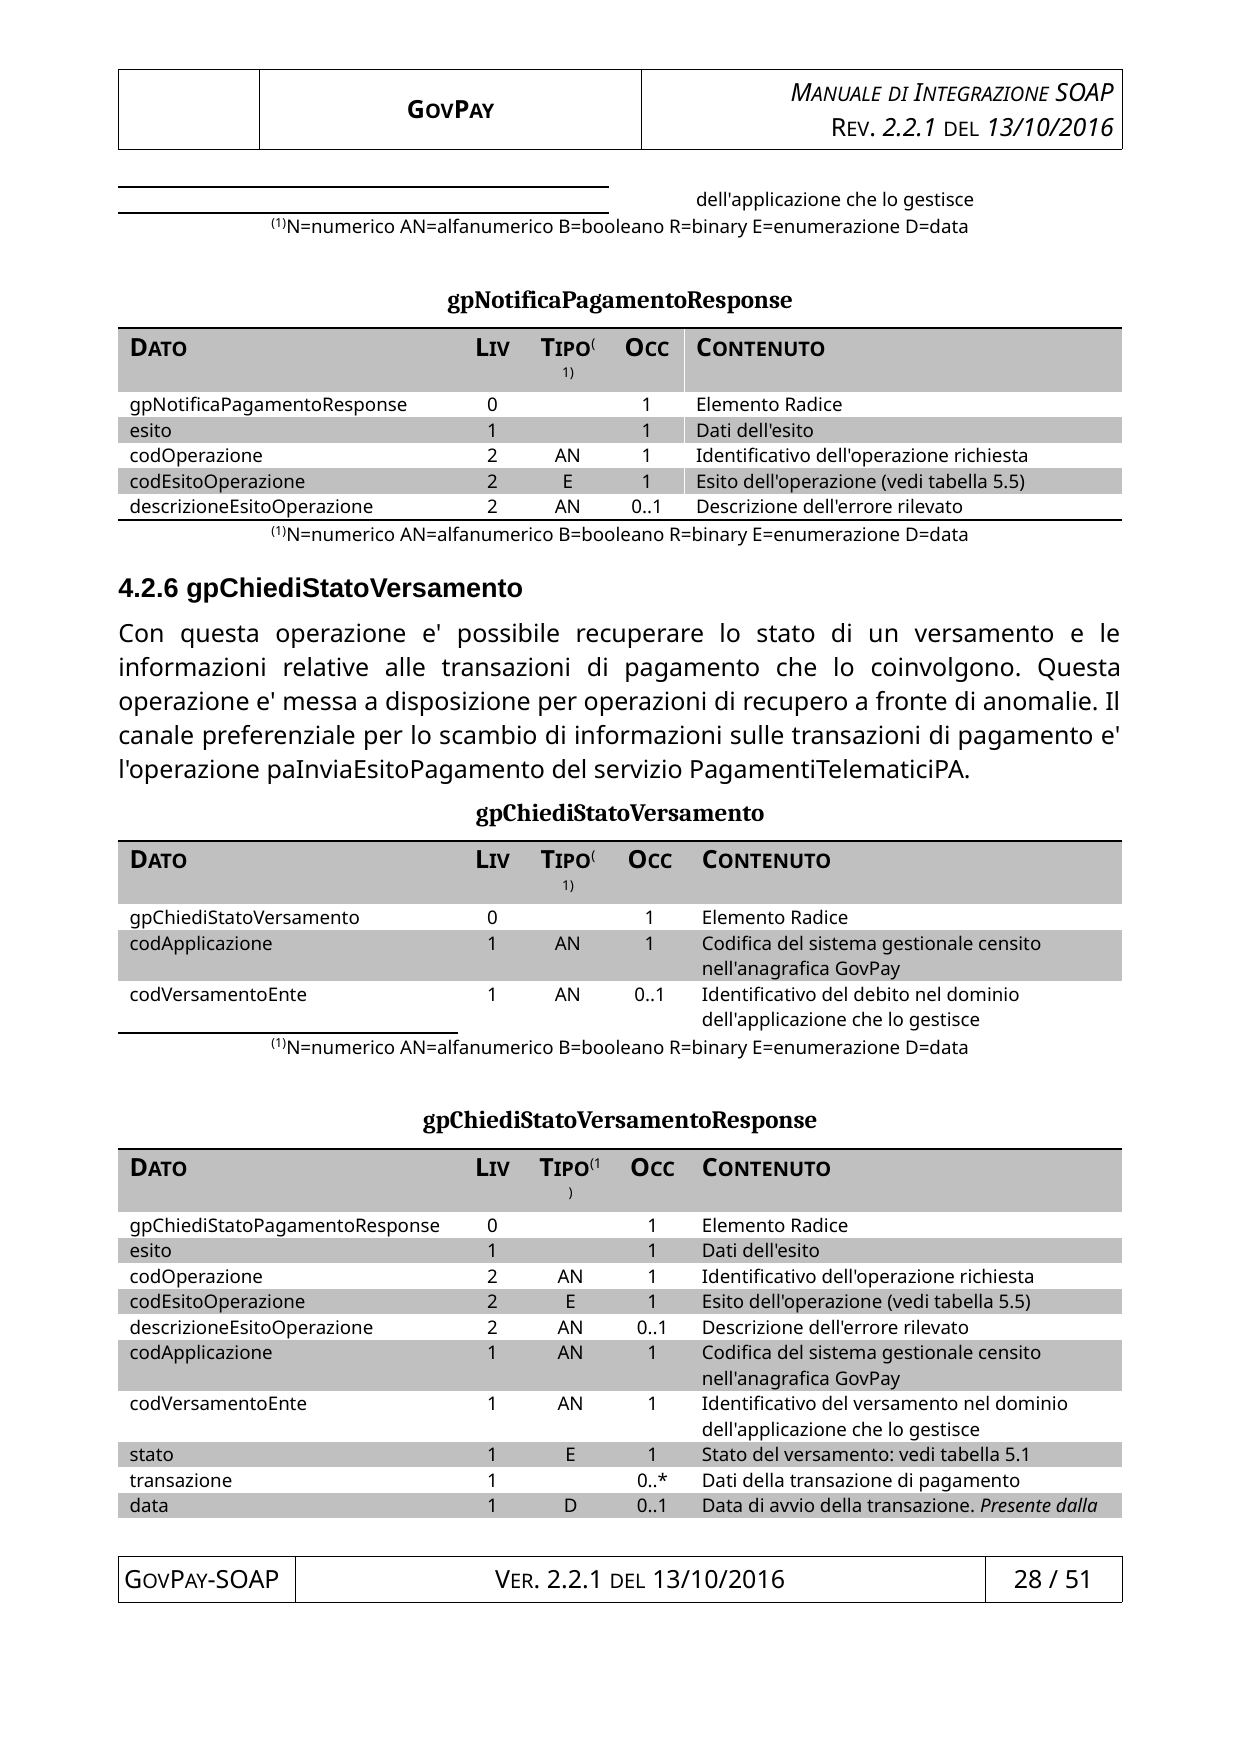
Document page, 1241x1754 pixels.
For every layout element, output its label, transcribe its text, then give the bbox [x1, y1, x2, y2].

table_cell codVersamentoEnte [118, 1391, 458, 1442]
table_cell 2 [458, 1263, 526, 1288]
table_cell Occ [614, 1150, 690, 1212]
table_cell codApplicazione [118, 930, 458, 981]
subtitle gpChiediStatoVersamento [118, 572, 1122, 603]
table_cell gpChiediStatoPagamentoResponse [118, 1212, 458, 1237]
table_header gpChiediStatoVersamento [118, 799, 1122, 840]
table_cell 1 [458, 1493, 526, 1518]
table_cell 1 [458, 417, 526, 443]
table_cell 1 [458, 1467, 526, 1493]
table_cell Tipo(1) [526, 329, 609, 392]
table_cell gpChiediStatoVersamento [118, 904, 458, 930]
table_cell 0 [458, 392, 526, 417]
table_cell codEsitoOperazione [118, 468, 458, 494]
table_cell dell'applicazione che lo gestisce [685, 186, 1122, 212]
table_cell 0..1 [609, 981, 690, 1032]
text Con questa operazione e' possibile recuperare lo stato di un versamento e le informazioni relative alle transazioni di pagamento che lo coinvolgono. Questa operazione e' messa a disposizione per operazioni di recupero a fronte di anomalie. Il canale preferenziale per lo scambio di informazioni sulle transazioni di pagamento e' l'operazione paInviaEsitoPagamento del servizio PagamentiTelematiciPA. [118, 616, 1122, 786]
table_cell AN [526, 1314, 614, 1339]
table_cell Descrizione dell'errore rilevato [690, 1314, 1122, 1339]
table_cell Codifica del sistema gestionale censito nell'anagrafica GovPay [690, 930, 1122, 981]
table_cell [458, 188, 526, 212]
table_cell Liv [458, 329, 526, 392]
table_cell 1 [458, 1391, 526, 1442]
table_cell stato [118, 1442, 458, 1467]
table_cell 1 [614, 1212, 690, 1237]
table_cell 0 [458, 904, 526, 930]
table_cell 1 [609, 930, 690, 981]
table_cell Dato [118, 329, 458, 392]
table_cell AN [526, 930, 609, 981]
table_cell 1 [614, 1442, 690, 1467]
table_cell [526, 1467, 614, 1493]
table_cell Esito dell'operazione (vedi tabella 5.5) [690, 1289, 1122, 1314]
table_cell Identificativo dell'operazione richiesta [685, 443, 1122, 468]
table_cell esito [118, 1238, 458, 1263]
table_cell Contenuto [685, 329, 1122, 392]
table_cell Occ [609, 329, 684, 392]
table_cell transazione [118, 1467, 458, 1493]
table_cell 2 [458, 443, 526, 468]
table_cell D [526, 1493, 614, 1518]
table_cell 1 [614, 1238, 690, 1263]
table_cell [609, 186, 684, 212]
table_cell data [118, 1493, 458, 1518]
table_cell 1 [458, 930, 526, 981]
table_cell Elemento Radice [690, 1212, 1122, 1237]
table_cell E [526, 468, 609, 494]
table_cell 0..* [614, 1467, 690, 1493]
table_cell 2 [458, 468, 526, 494]
table_header gpChiediStatoVersamentoResponse [118, 1106, 1122, 1147]
table_cell Elemento Radice [690, 904, 1122, 930]
table_cell Data di avvio della transazione. Presente dalla [690, 1493, 1122, 1518]
table_cell codOperazione [118, 443, 458, 468]
table_cell 1 [614, 1391, 690, 1442]
table_cell E [526, 1442, 614, 1467]
table_cell 1 [458, 981, 526, 1032]
text (1)N=numerico AN=alfanumerico B=booleano R=binary E=enumerazione D=data [118, 521, 1122, 547]
table_cell Liv [458, 842, 526, 904]
table_cell Dato [118, 1150, 458, 1212]
table_header gpNotificaPagamentoResponse [118, 286, 1122, 327]
table_cell Dati dell'esito [685, 417, 1122, 443]
table_cell Dati della transazione di pagamento [690, 1467, 1122, 1493]
table_cell Esito dell'operazione (vedi tabella 5.5) [685, 468, 1122, 494]
table_cell [526, 188, 609, 212]
table_cell Descrizione dell'errore rilevato [685, 494, 1122, 519]
table_cell Occ [609, 842, 690, 904]
table_cell AN [526, 494, 609, 519]
table_cell Tipo(1) [526, 842, 609, 904]
table_cell [526, 904, 609, 930]
table_cell Identificativo dell'operazione richiesta [690, 1263, 1122, 1288]
table_cell 2 [458, 494, 526, 519]
table_cell 1 [609, 417, 684, 443]
table_cell 1 [609, 443, 684, 468]
table_cell codVersamentoEnte [118, 981, 458, 1032]
table_cell AN [526, 1263, 614, 1288]
table_cell Codifica del sistema gestionale censito nell'anagrafica GovPay [690, 1340, 1122, 1391]
table_cell E [526, 1289, 614, 1314]
table_cell AN [526, 1391, 614, 1442]
table_cell 1 [458, 1340, 526, 1391]
table_cell Elemento Radice [685, 392, 1122, 417]
table_cell 2 [458, 1314, 526, 1339]
table_cell AN [526, 443, 609, 468]
table_cell 1 [609, 468, 684, 494]
table_cell esito [118, 417, 458, 443]
table_cell codEsitoOperazione [118, 1289, 458, 1314]
table_cell AN [526, 1340, 614, 1391]
table_cell [118, 188, 458, 212]
table_cell 0..1 [609, 494, 684, 519]
table_cell [526, 1212, 614, 1237]
table_cell Tipo(1) [526, 1150, 614, 1212]
table_cell Contenuto [690, 1150, 1122, 1212]
table_cell 0 [458, 1212, 526, 1237]
text (1)N=numerico AN=alfanumerico B=booleano R=binary E=enumerazione D=data [118, 1034, 1122, 1059]
table_cell descrizioneEsitoOperazione [118, 1314, 458, 1339]
table_cell Contenuto [690, 842, 1122, 904]
table_cell Identificativo del versamento nel dominio dell'applicazione che lo gestisce [690, 1391, 1122, 1442]
table_cell [526, 392, 609, 417]
table_cell codApplicazione [118, 1340, 458, 1391]
table_cell descrizioneEsitoOperazione [118, 494, 458, 519]
table_cell [526, 417, 609, 443]
text (1)N=numerico AN=alfanumerico B=booleano R=binary E=enumerazione D=data [118, 214, 1122, 239]
table_cell 2 [458, 1289, 526, 1314]
table_cell 1 [614, 1263, 690, 1288]
table_cell Identificativo del debito nel dominio dell'applicazione che lo gestisce [690, 981, 1122, 1032]
table_cell 0..1 [614, 1314, 690, 1339]
table_cell Dati dell'esito [690, 1238, 1122, 1263]
table_cell 1 [614, 1289, 690, 1314]
table_cell 1 [458, 1238, 526, 1263]
table_cell 1 [458, 1442, 526, 1467]
table_cell 1 [614, 1340, 690, 1391]
table_cell 0..1 [614, 1493, 690, 1518]
table_cell [526, 1238, 614, 1263]
table_cell gpNotificaPagamentoResponse [118, 392, 458, 417]
table_cell 1 [609, 392, 684, 417]
table_cell 1 [609, 904, 690, 930]
table_cell Stato del versamento: vedi tabella 5.1 [690, 1442, 1122, 1467]
table_cell codOperazione [118, 1263, 458, 1288]
table_cell AN [526, 981, 609, 1032]
table_cell Dato [118, 842, 458, 904]
table_cell Liv [458, 1150, 526, 1212]
